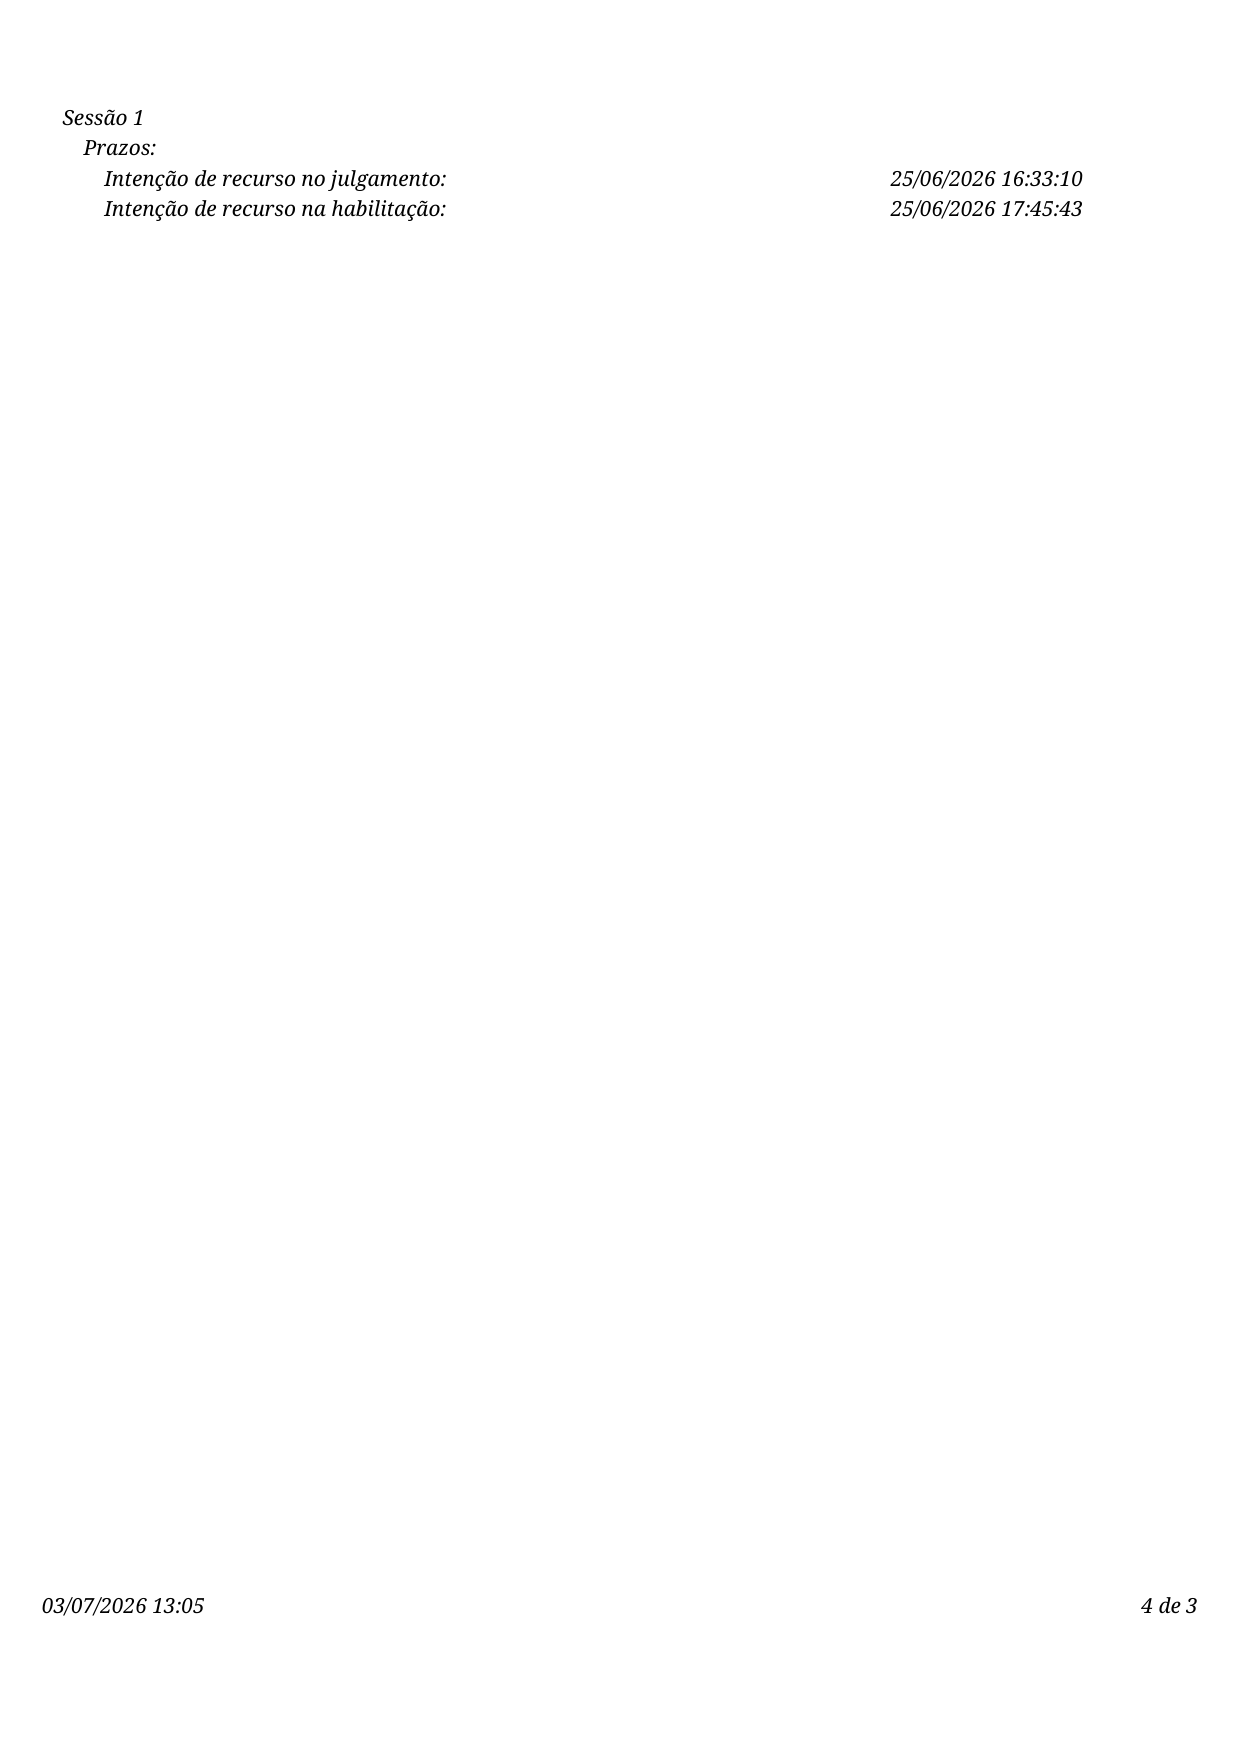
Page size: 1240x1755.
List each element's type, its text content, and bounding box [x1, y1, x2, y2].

table_header [518, 103, 1085, 164]
table_cell 25/06/2026 16:33:10 [518, 164, 1085, 194]
table_cell Intenção de recurso na habilitação: [63, 194, 518, 224]
table_cell Intenção de recurso no julgamento: [63, 164, 518, 194]
table_header Sessão 1 Prazos: [63, 103, 518, 164]
table_cell 25/06/2026 17:45:43 [518, 194, 1085, 224]
